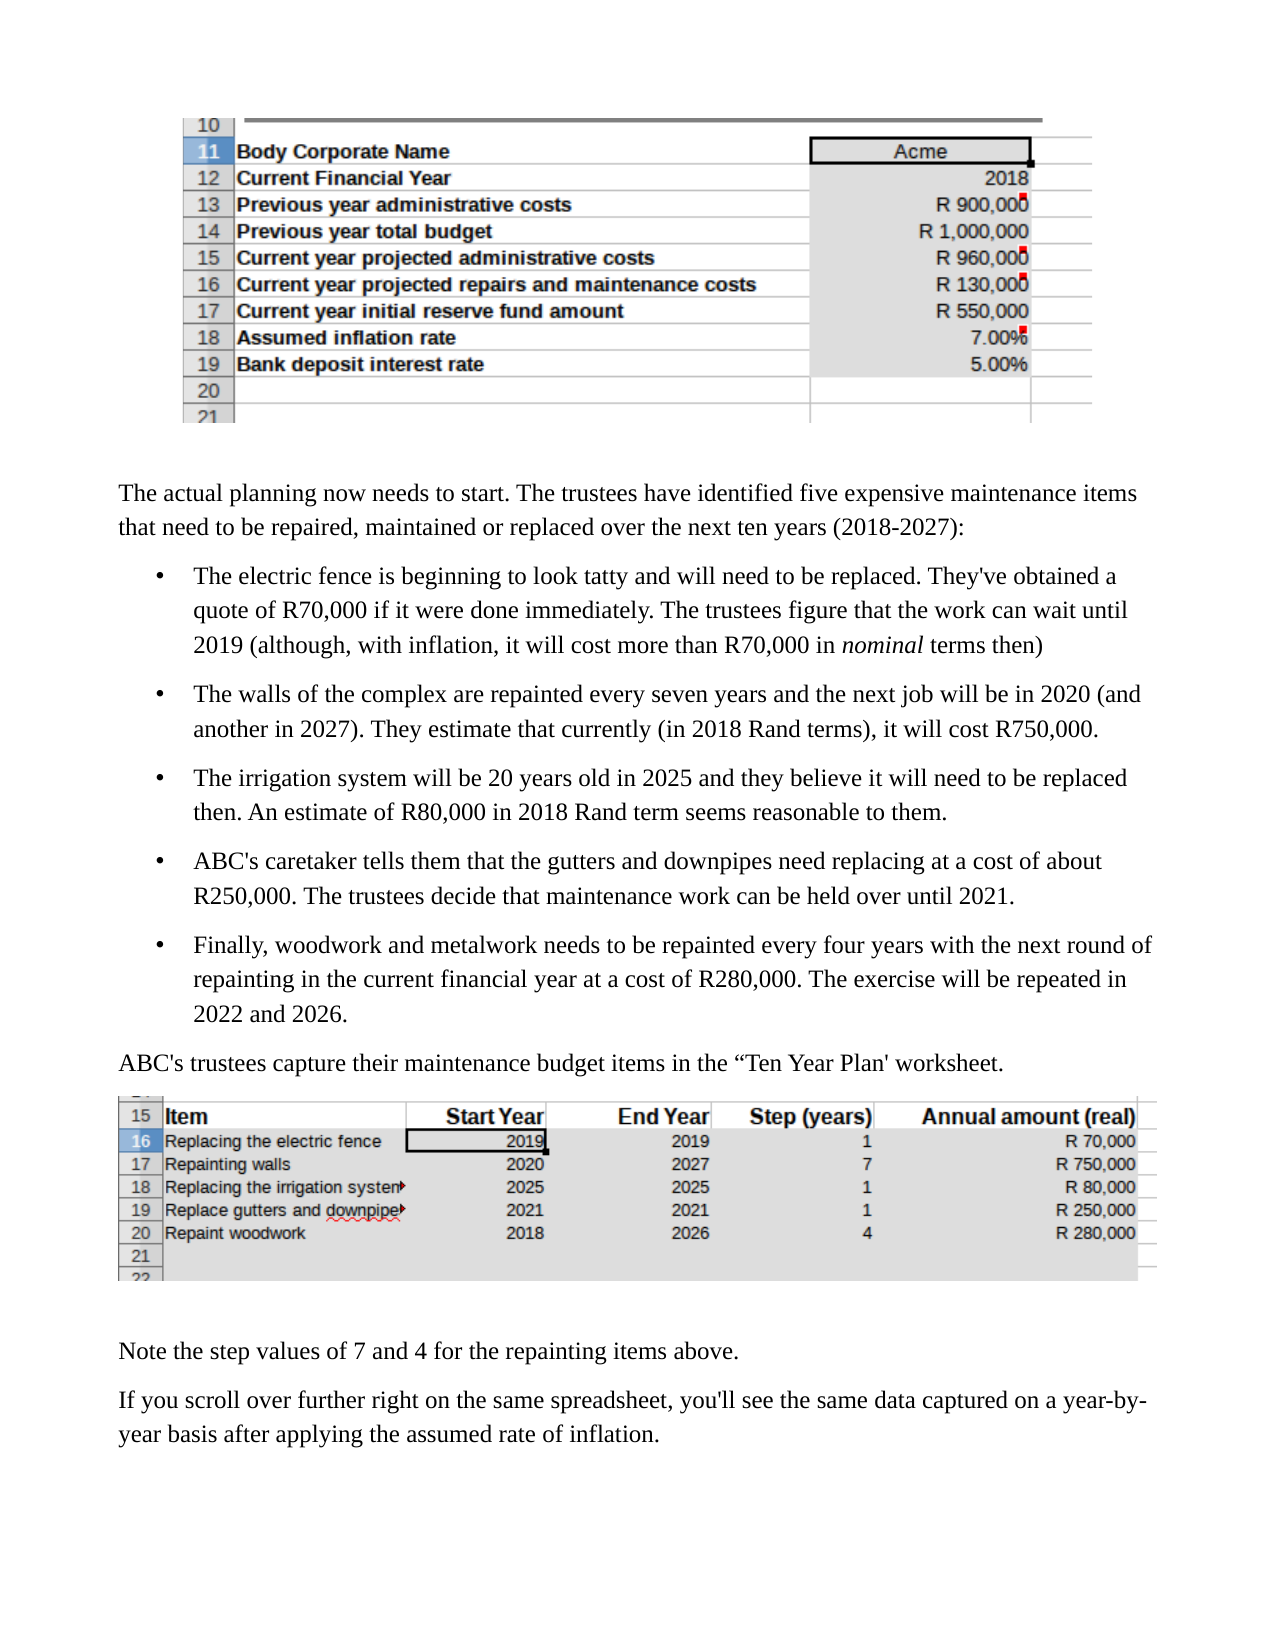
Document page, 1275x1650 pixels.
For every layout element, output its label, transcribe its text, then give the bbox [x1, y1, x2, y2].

list The irrigation system will be 20 years old in 2025 and they believe it will need to be replaced then. An estimate of R80,000 in 2018 Rand term seems reasonable to them. [156, 763, 1157, 826]
text Note the step values of 7 and 4 for the repainting items above. [118, 1336, 1157, 1364]
text If you scroll over further right on the same spreadsheet, you'll see the same data captured on a year-by-year basis after applying the assumed rate of inflation. [118, 1385, 1157, 1448]
list The electric fence is beginning to look tatty and will need to be replaced. They've obtained a quote of R70,000 if it were done immediately. The trustees figure that the work can wait until 2019 (although, with inflation, it will cost more than R70,000 in nominal terms then) [156, 561, 1157, 659]
picture [118, 1096, 1157, 1281]
list Finally, woodwork and metalwork needs to be repainted every four years with the next round of repainting in the current financial year at a cost of R280,000. The exercise will be repeated in 2022 and 2026. [156, 930, 1157, 1027]
text The actual planning now needs to start. The trustees have identified five expensive maintenance items that need to be repaired, maintained or replaced over the next ten years (2018-2027): [118, 478, 1157, 541]
list ABC's caretaker tells them that the gutters and downpipes need replacing at a cost of about R250,000. The trustees decide that maintenance work can be held over until 2021. [156, 846, 1157, 909]
list The walls of the complex are repainted every seven years and the next job will be in 2020 (and another in 2027). They estimate that currently (in 2018 Rand terms), it will cost R750,000. [156, 679, 1157, 742]
picture [182, 118, 1093, 423]
text ABC's trustees capture their maintenance budget items in the “Ten Year Plan' worksheet. [118, 1048, 1157, 1077]
